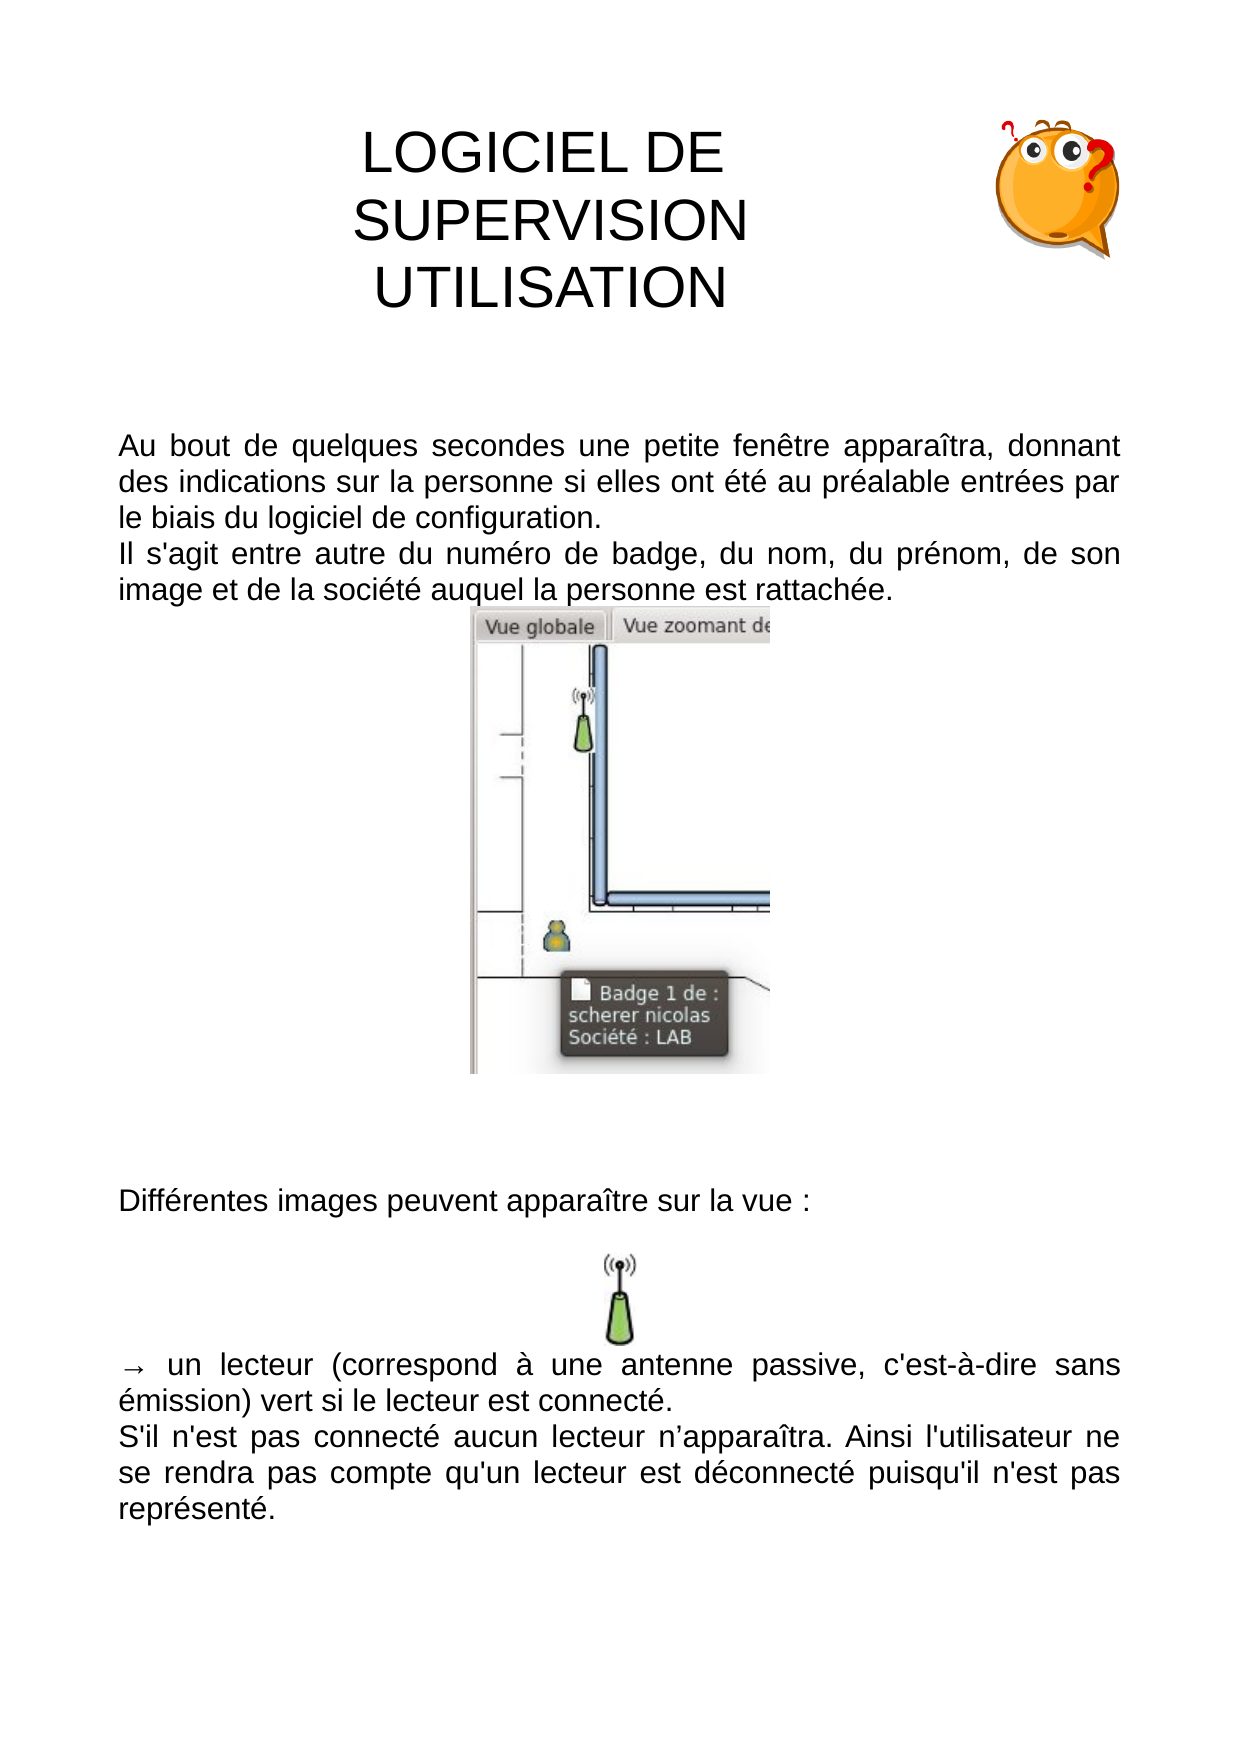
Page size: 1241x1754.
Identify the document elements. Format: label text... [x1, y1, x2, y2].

picture [603, 1253, 637, 1346]
text SUPERVISION [118, 185, 984, 252]
text LOGICIEL DE [118, 118, 984, 185]
picture [984, 118, 1123, 260]
text UTILISATION [118, 252, 1122, 319]
text Différentes images peuvent apparaître sur la vue : [118, 1182, 1122, 1218]
picture [470, 606, 770, 1074]
text Il s'agit entre autre du numéro de badge, du nom, du prénom, de son image et de la société auquel la personne est rattachée. [118, 535, 1122, 607]
text → un lecteur (correspond à une antenne passive, c'est-à-dire sans émission) vert si le lecteur est connecté. [118, 1346, 1122, 1418]
text S'il n'est pas connecté aucun lecteur n’apparaîtra. Ainsi l'utilisateur ne se rendra pas compte qu'un lecteur est déconnecté puisqu'il n'est pas représenté. [118, 1418, 1122, 1526]
text Au bout de quelques secondes une petite fenêtre apparaîtra, donnant des indications sur la personne si elles ont été au préalable entrées par le biais du logiciel de configuration. [118, 427, 1122, 535]
